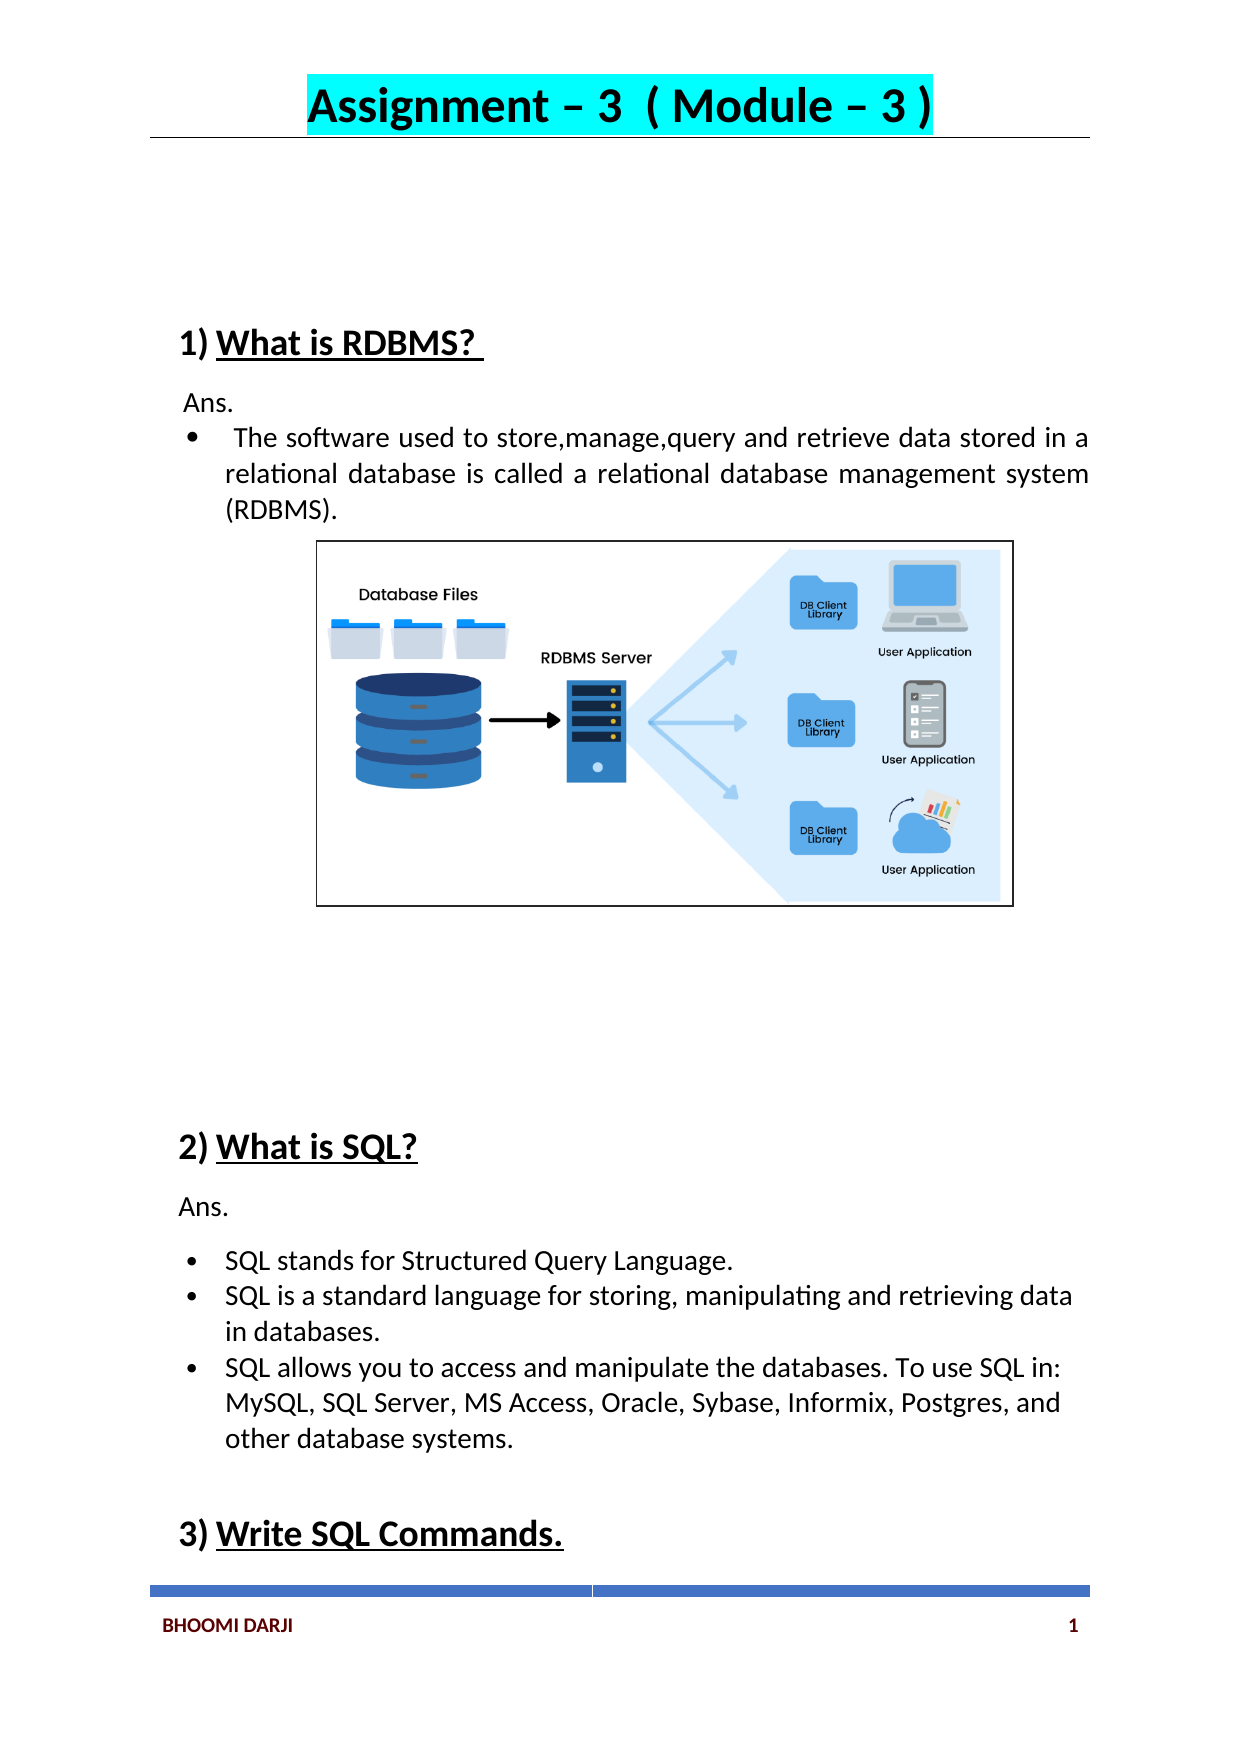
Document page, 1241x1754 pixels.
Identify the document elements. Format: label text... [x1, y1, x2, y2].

text Ans. [178, 1188, 1090, 1223]
list SQL stands for Structured Query Language. [187, 1242, 1090, 1277]
list What is RDBMS? [178, 319, 1090, 365]
list What is SQL? [178, 1123, 1090, 1169]
text Ans. [150, 384, 1090, 419]
list Write SQL Commands. [178, 1509, 1090, 1555]
list The software used to store,manage,query and retrieve data stored in a relational database is called a relational database management system (RDBMS). [187, 419, 1090, 526]
text Assignment – 3 ( Module – 3 ) [150, 74, 1090, 137]
list SQL is a standard language for storing, manipulating and retrieving data in databases. [187, 1277, 1090, 1349]
list SQL allows you to access and manipulate the databases. To use SQL in: MySQL, SQL Server, MS Access, Oracle, Sybase, Informix, Postgres, and other database systems. [187, 1349, 1090, 1456]
